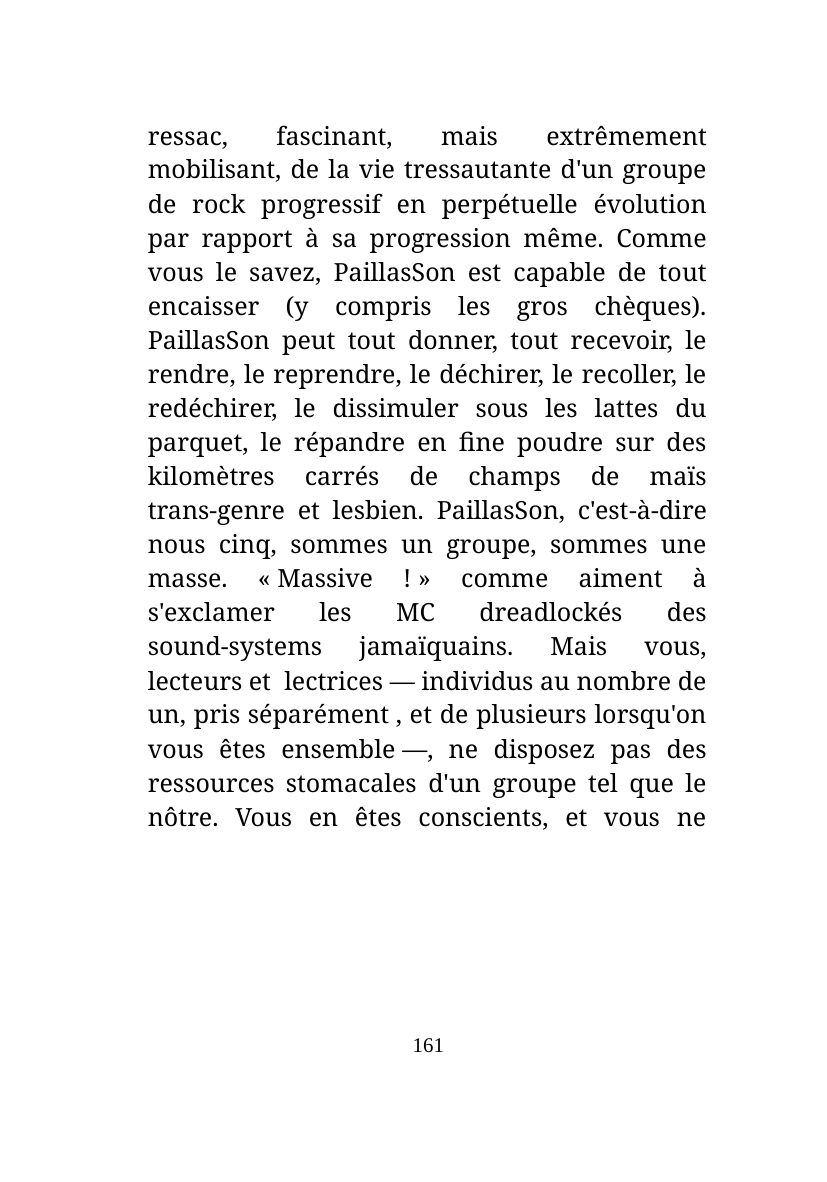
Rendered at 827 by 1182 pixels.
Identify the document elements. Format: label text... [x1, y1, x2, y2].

text ressac, fascinant, mais extrêmement mobilisant, de la vie tressautante d'un groupe de rock progressif en perpétuelle évolution par rapport à sa progression même. Comme vous le savez, PaillasSon est capable de tout encaisser (y compris les gros chèques). PaillasSon peut tout donner, tout recevoir, le rendre, le reprendre, le déchirer, le recoller, le redéchirer, le dissimuler sous les lattes du parquet, le répandre en fine poudre sur des kilomètres carrés de champs de maïs trans‑genre et lesbien. PaillasSon, c'est‑à‑dire nous cinq, sommes un groupe, sommes une masse. « Massive ! » comme aiment à s'exclamer les MC dreadlockés des sound‑systems jamaïquains. Mais vous, lecteurs et lectrices — individus au nombre de un, pris séparément , et de plusieurs lorsqu'on vous êtes ensemble —, ne disposez pas des ressources stomacales d'un groupe tel que le nôtre. Vous en êtes conscients, et vous ne [148, 118, 707, 833]
